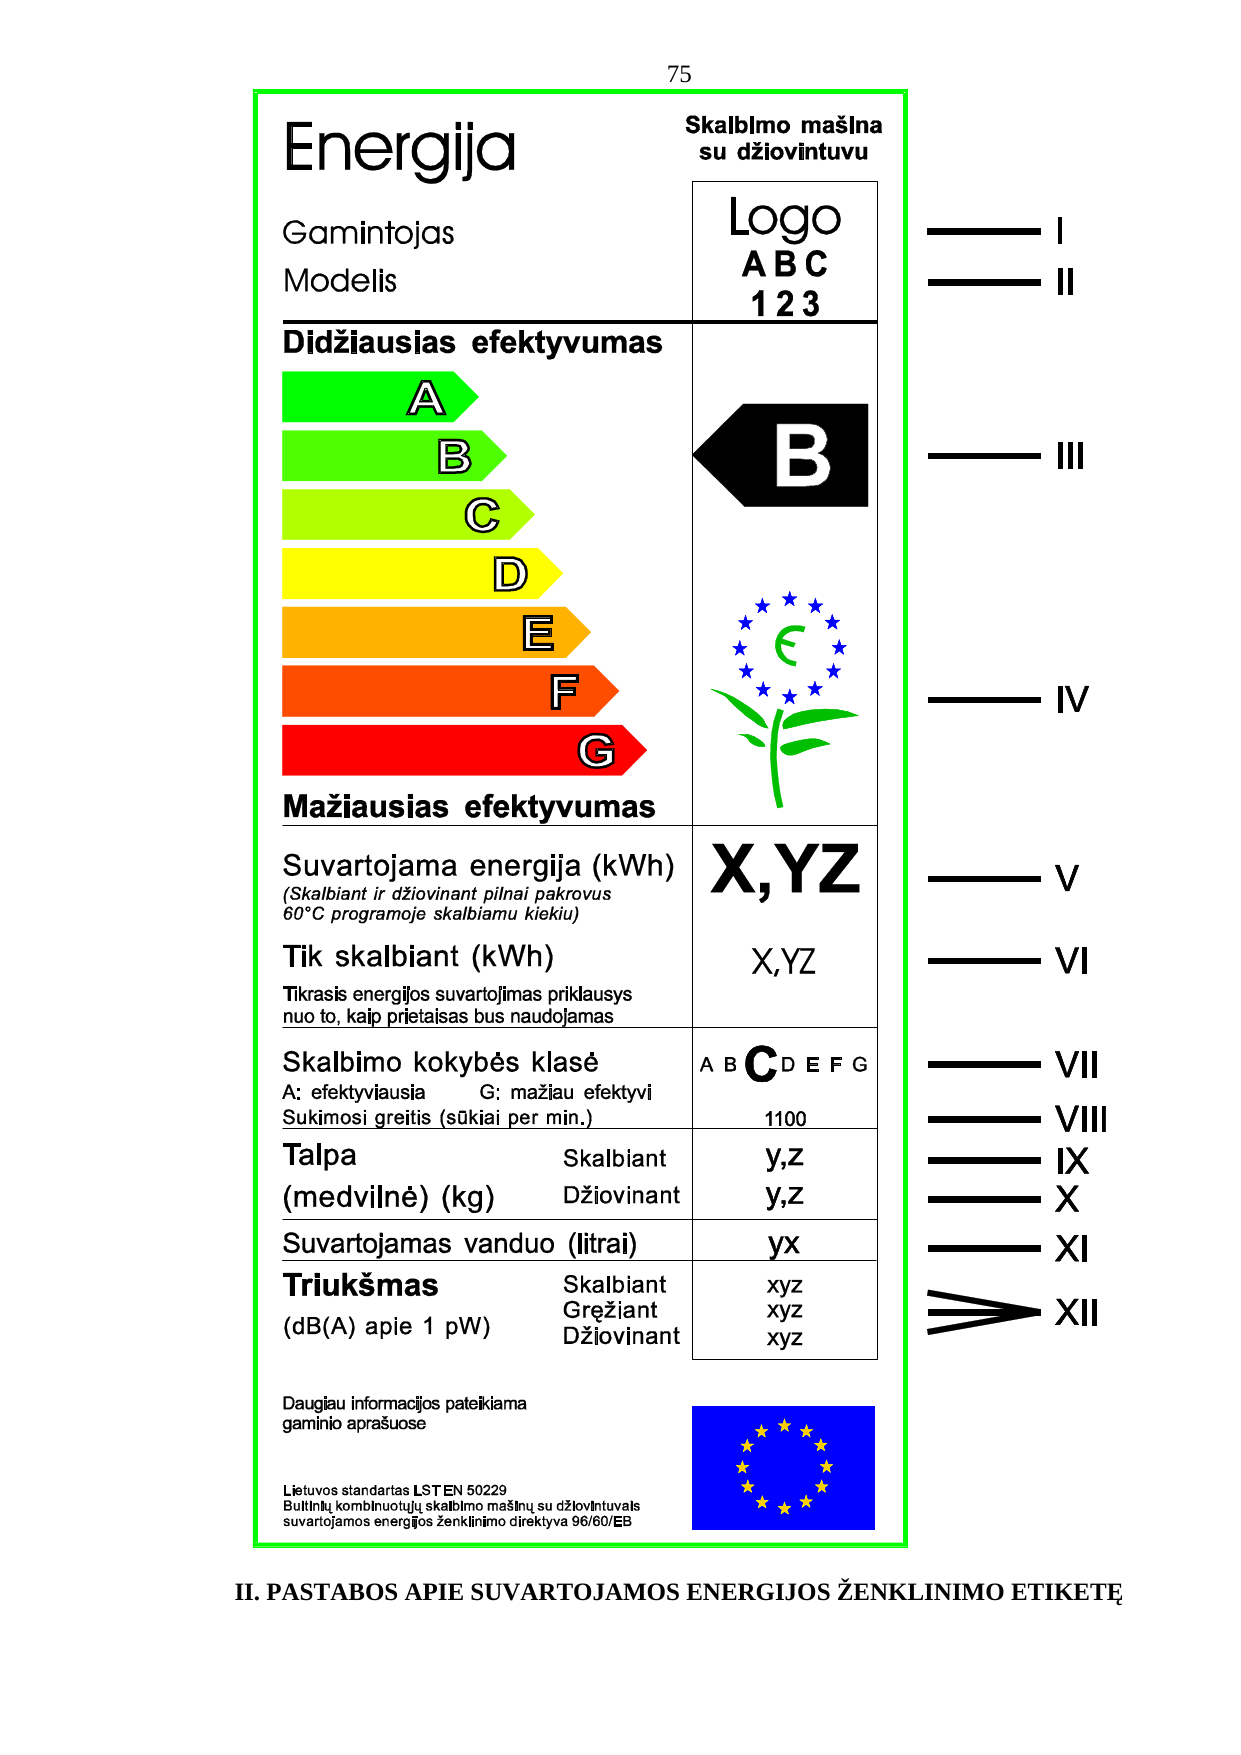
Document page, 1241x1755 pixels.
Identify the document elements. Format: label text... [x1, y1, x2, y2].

text II. PASTABOS APIE SUVARTOJAMOS ENERGIJOS ŽENKLINIMO ETIKETĘ [177, 1577, 1181, 1606]
